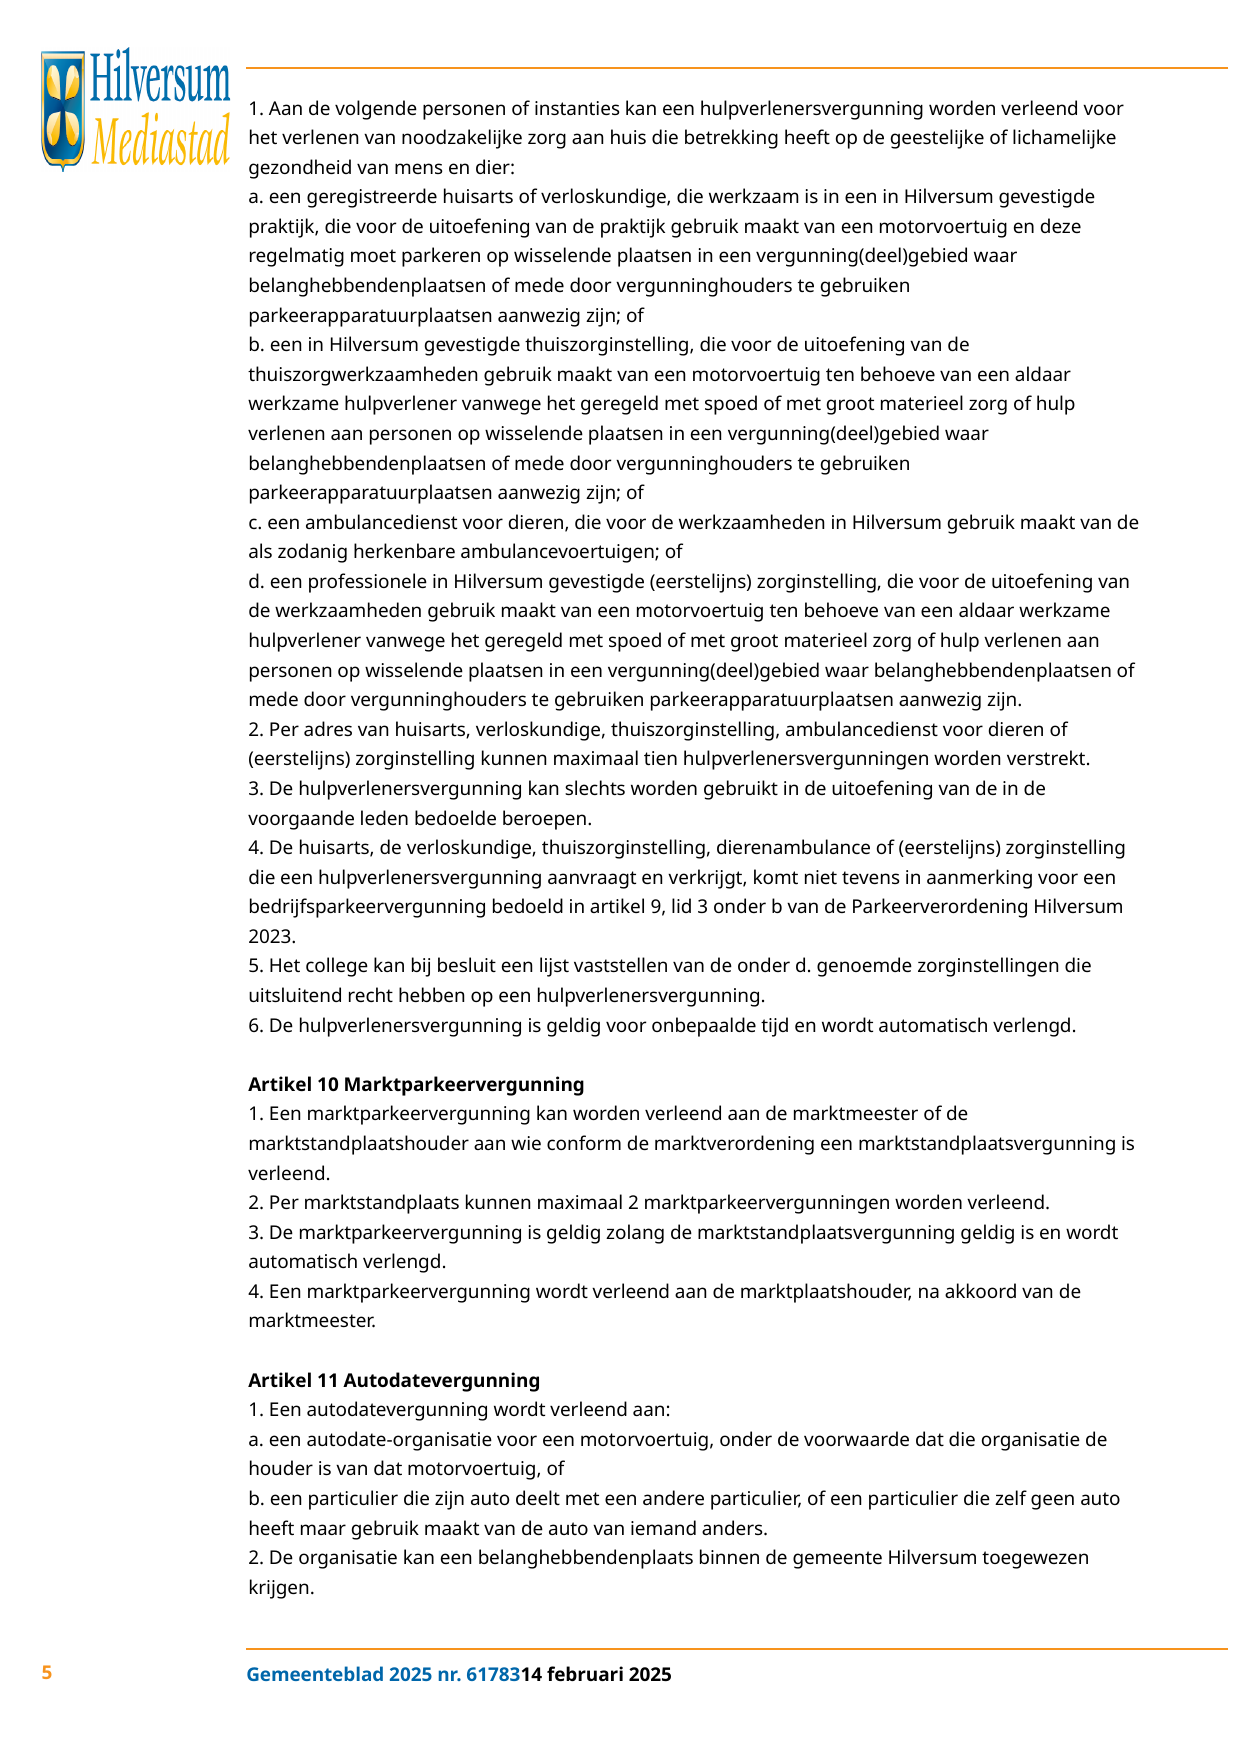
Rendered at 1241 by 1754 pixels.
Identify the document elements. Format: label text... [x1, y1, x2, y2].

text d. een professionele in Hilversum gevestigde (eerstelijns) zorginstelling, die voor de uitoefening van de werkzaamheden gebruik maakt van een motorvoertuig ten behoeve van een aldaar werkzame hulpverlener vanwege het geregeld met spoed of met groot materieel zorg of hulp verlenen aan personen op wisselende plaatsen in een vergunning(deel)gebied waar belanghebbendenplaatsen of mede door vergunninghouders te gebruiken parkeerapparatuurplaatsen aanwezig zijn. [248, 568, 1152, 712]
text 2. Per adres van huisarts, verloskundige, thuiszorginstelling, ambulancedienst voor dieren of (eerstelijns) zorginstelling kunnen maximaal tien hulpverlenersvergunningen worden verstrekt. [248, 716, 1152, 771]
text 1. Een autodatevergunning wordt verleend aan: [248, 1396, 1152, 1422]
text 2. Per marktstandplaats kunnen maximaal 2 marktparkeervergunningen worden verleend. [248, 1189, 1152, 1215]
text 4. Een marktparkeervergunning wordt verleend aan de marktplaatshouder, na akkoord van de marktmeester. [248, 1278, 1152, 1333]
text 2. De organisatie kan een belanghebbendenplaats binnen de gemeente Hilversum toegewezen krijgen. [248, 1544, 1152, 1600]
text 4. De huisarts, de verloskundige, thuiszorginstelling, dierenambulance of (eerstelijns) zorginstelling die een hulpverlenersvergunning aanvraagt en verkrijgt, komt niet tevens in aanmerking voor een bedrijfsparkeervergunning bedoeld in artikel 9, lid 3 onder b van de Parkeerverordening Hilversum 2023. [248, 834, 1152, 949]
text Artikel 10 Marktparkeervergunning [248, 1071, 1152, 1097]
text Artikel 11 Autodatevergunning [248, 1367, 1152, 1393]
picture [41, 47, 231, 172]
text 1. Een marktparkeervergunning kan worden verleend aan de marktmeester of de marktstandplaatshouder aan wie conform de marktverordening een marktstandplaatsvergunning is verleend. [248, 1101, 1152, 1186]
text 3. De marktparkeervergunning is geldig zolang de marktstandplaatsvergunning geldig is en wordt automatisch verlengd. [248, 1219, 1152, 1274]
text b. een in Hilversum gevestigde thuiszorginstelling, die voor de uitoefening van de thuiszorgwerkzaamheden gebruik maakt van een motorvoertuig ten behoeve van een aldaar werkzame hulpverlener vanwege het geregeld met spoed of met groot materieel zorg of hulp verlenen aan personen op wisselende plaatsen in een vergunning(deel)gebied waar belanghebbendenplaatsen of mede door vergunninghouders te gebruiken parkeerapparatuurplaatsen aanwezig zijn; of [248, 331, 1152, 505]
text 5. Het college kan bij besluit een lijst vaststellen van de onder d. genoemde zorginstellingen die uitsluitend recht hebben op een hulpverlenersvergunning. [248, 953, 1152, 1008]
text a. een autodate-organisatie voor een motorvoertuig, onder de voorwaarde dat die organisatie de houder is van dat motorvoertuig, of [248, 1426, 1152, 1481]
text c. een ambulancedienst voor dieren, die voor de werkzaamheden in Hilversum gebruik maakt van de als zodanig herkenbare ambulancevoertuigen; of [248, 509, 1152, 564]
text b. een particulier die zijn auto deelt met een andere particulier, of een particulier die zelf geen auto heeft maar gebruik maakt van de auto van iemand anders. [248, 1485, 1152, 1541]
text 3. De hulpverlenersvergunning kan slechts worden gebruikt in de uitoefening van de in de voorgaande leden bedoelde beroepen. [248, 775, 1152, 831]
text a. een geregistreerde huisarts of verloskundige, die werkzaam is in een in Hilversum gevestigde praktijk, die voor de uitoefening van de praktijk gebruik maakt van een motorvoertuig en deze regelmatig moet parkeren op wisselende plaatsen in een vergunning(deel)gebied waar belanghebbendenplaatsen of mede door vergunninghouders te gebruiken parkeerapparatuurplaatsen aanwezig zijn; of [248, 183, 1152, 328]
text 1. Aan de volgende personen of instanties kan een hulpverlenersvergunning worden verleend voor het verlenen van noodzakelijke zorg aan huis die betrekking heeft op de geestelijke of lichamelijke gezondheid van mens en dier: [248, 95, 1152, 180]
text 6. De hulpverlenersvergunning is geldig voor onbepaalde tijd en wordt automatisch verlengd. [248, 1012, 1152, 1038]
